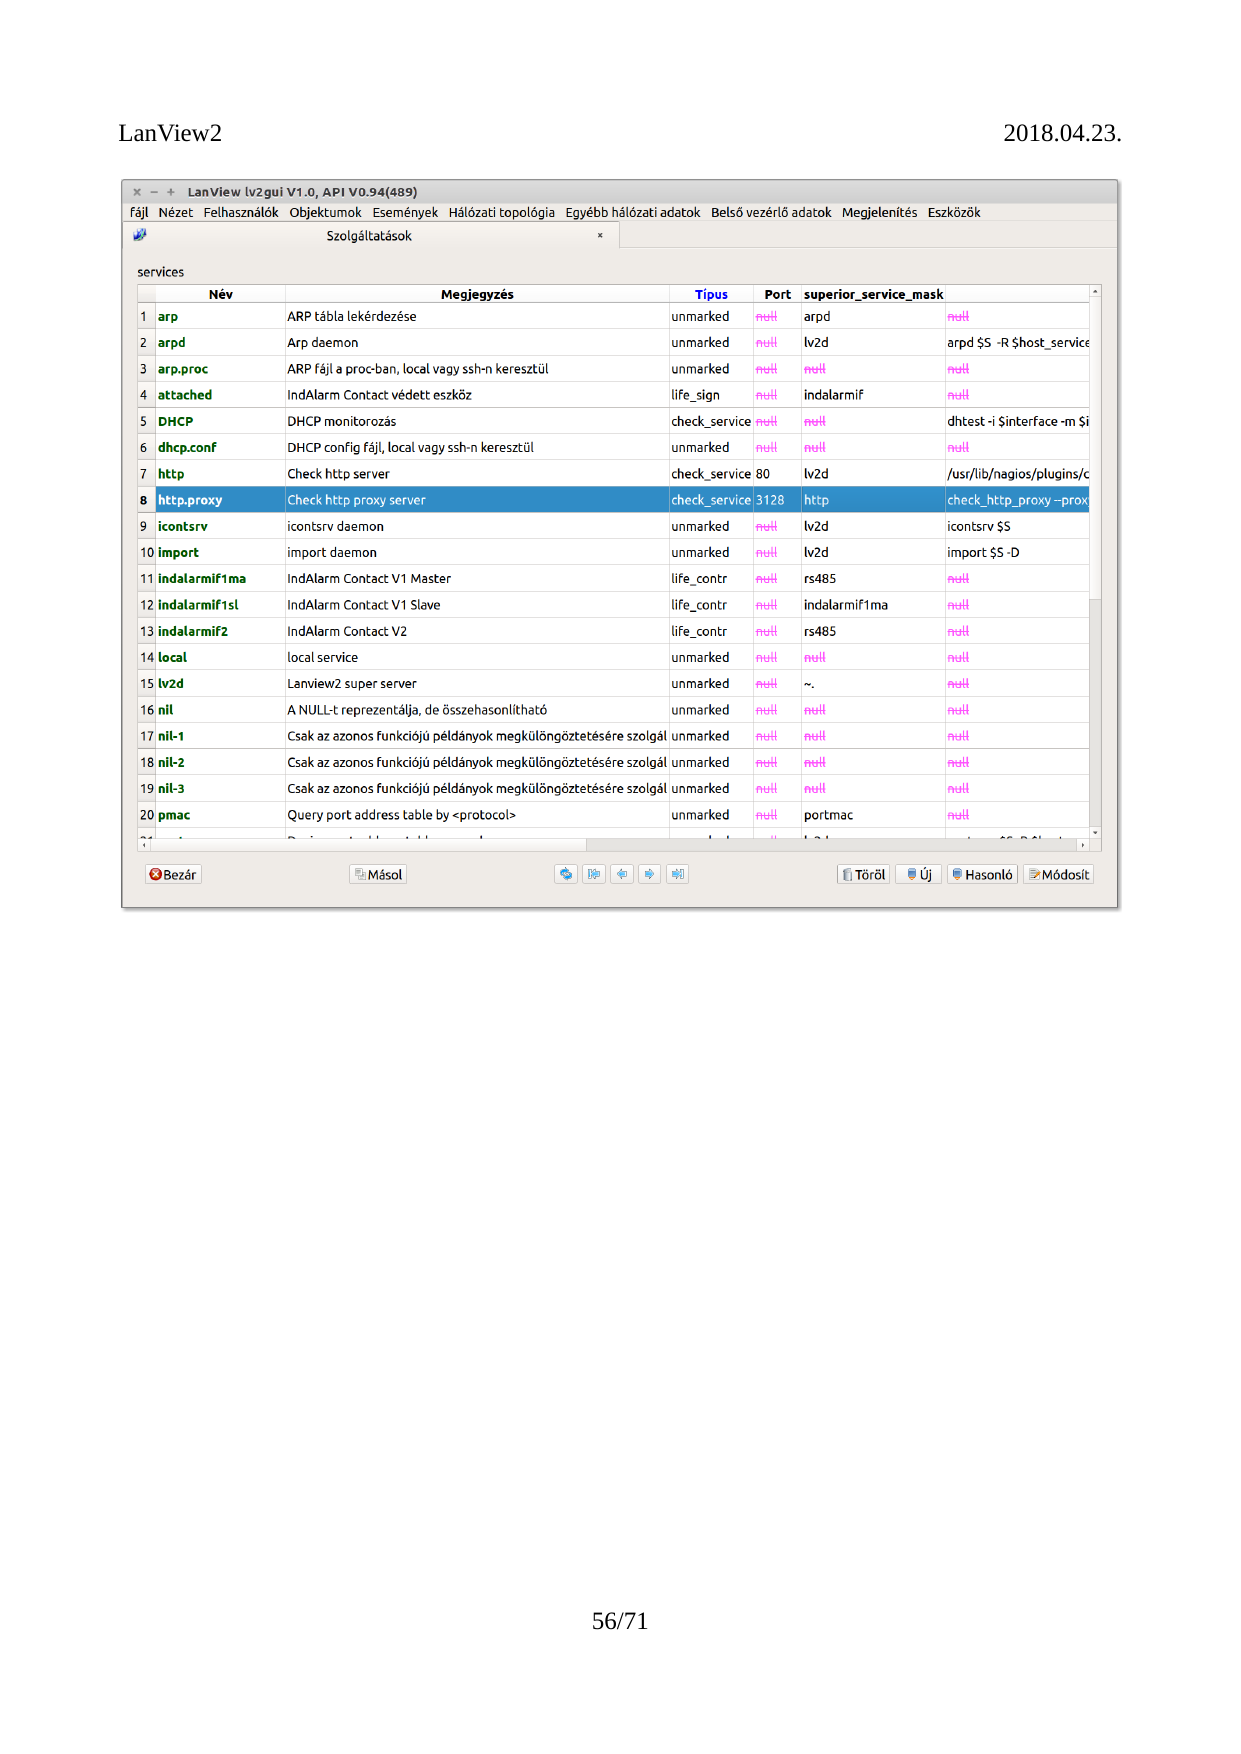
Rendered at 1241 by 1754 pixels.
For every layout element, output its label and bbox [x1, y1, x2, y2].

picture [118, 177, 1123, 913]
